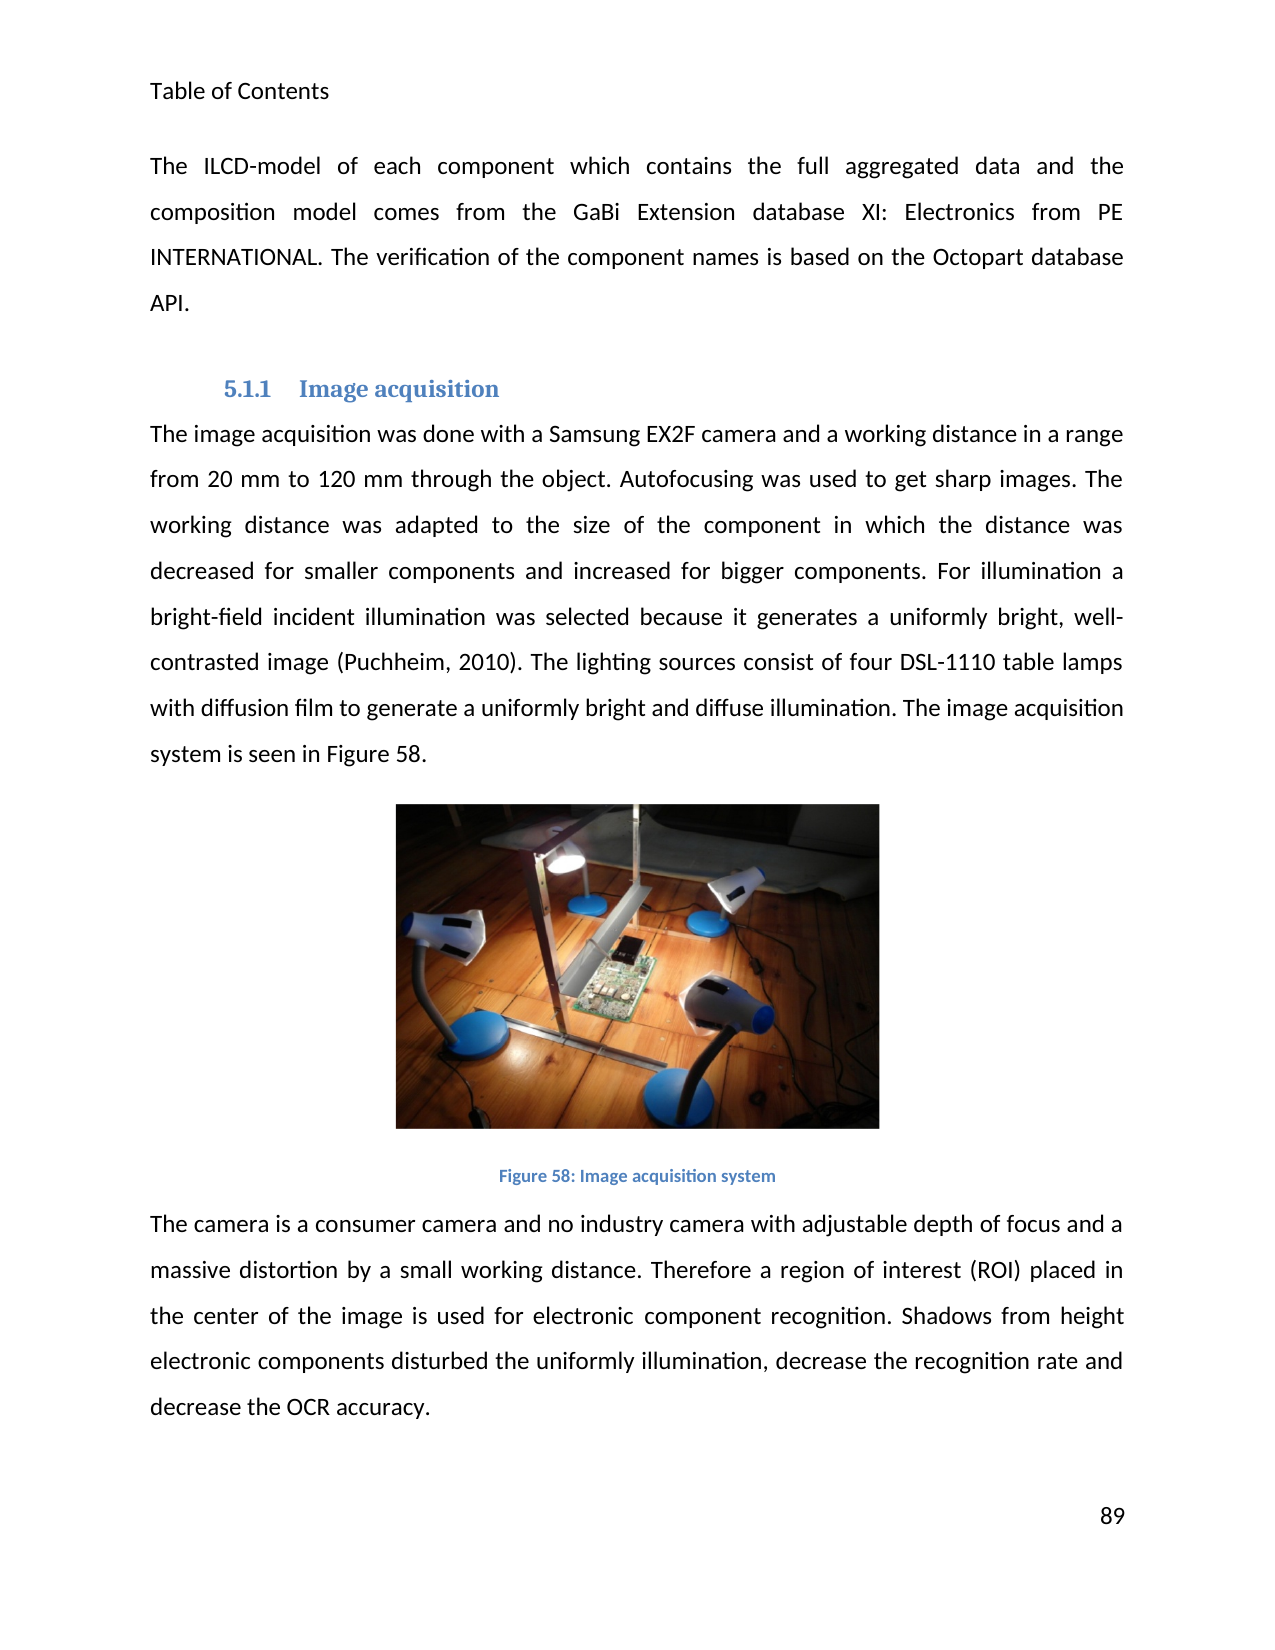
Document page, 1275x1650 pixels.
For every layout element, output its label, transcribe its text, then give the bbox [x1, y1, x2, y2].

subtitle Image acquisition [224, 374, 1125, 403]
text The ILCD-model of each component which contains the full aggregated data and the composition model comes from the GaBi Extension database XI: Electronics from PE INTERNATIONAL. The verification of the component names is based on the Octopart database API. [150, 150, 1125, 318]
text The camera is a consumer camera and no industry camera with adjustable depth of focus and a massive distortion by a small working distance. Therefore a region of interest (ROI) placed in the center of the image is used for electronic component recognition. Shadows from height electronic components disturbed the uniformly illumination, decrease the recognition rate and decrease the OCR accuracy. [150, 1208, 1125, 1422]
text The image acquisition was done with a Samsung EX2F camera and a working distance in a range from 20 mm to 120 mm through the object. Autofocusing was used to get sharp images. The working distance was adapted to the size of the component in which the distance was decreased for smaller components and increased for bigger components. For illumination a bright-field incident illumination was selected because it generates a uniformly bright, well-contrasted image (Puchheim, 2010). The lighting sources consist of four DSL-1110 table lamps with diffusion film to generate a uniformly bright and diffuse illumination. The image acquisition system is seen in Figure 58. [150, 418, 1125, 768]
text Figure 58: Image acquisition system [150, 1164, 1125, 1187]
